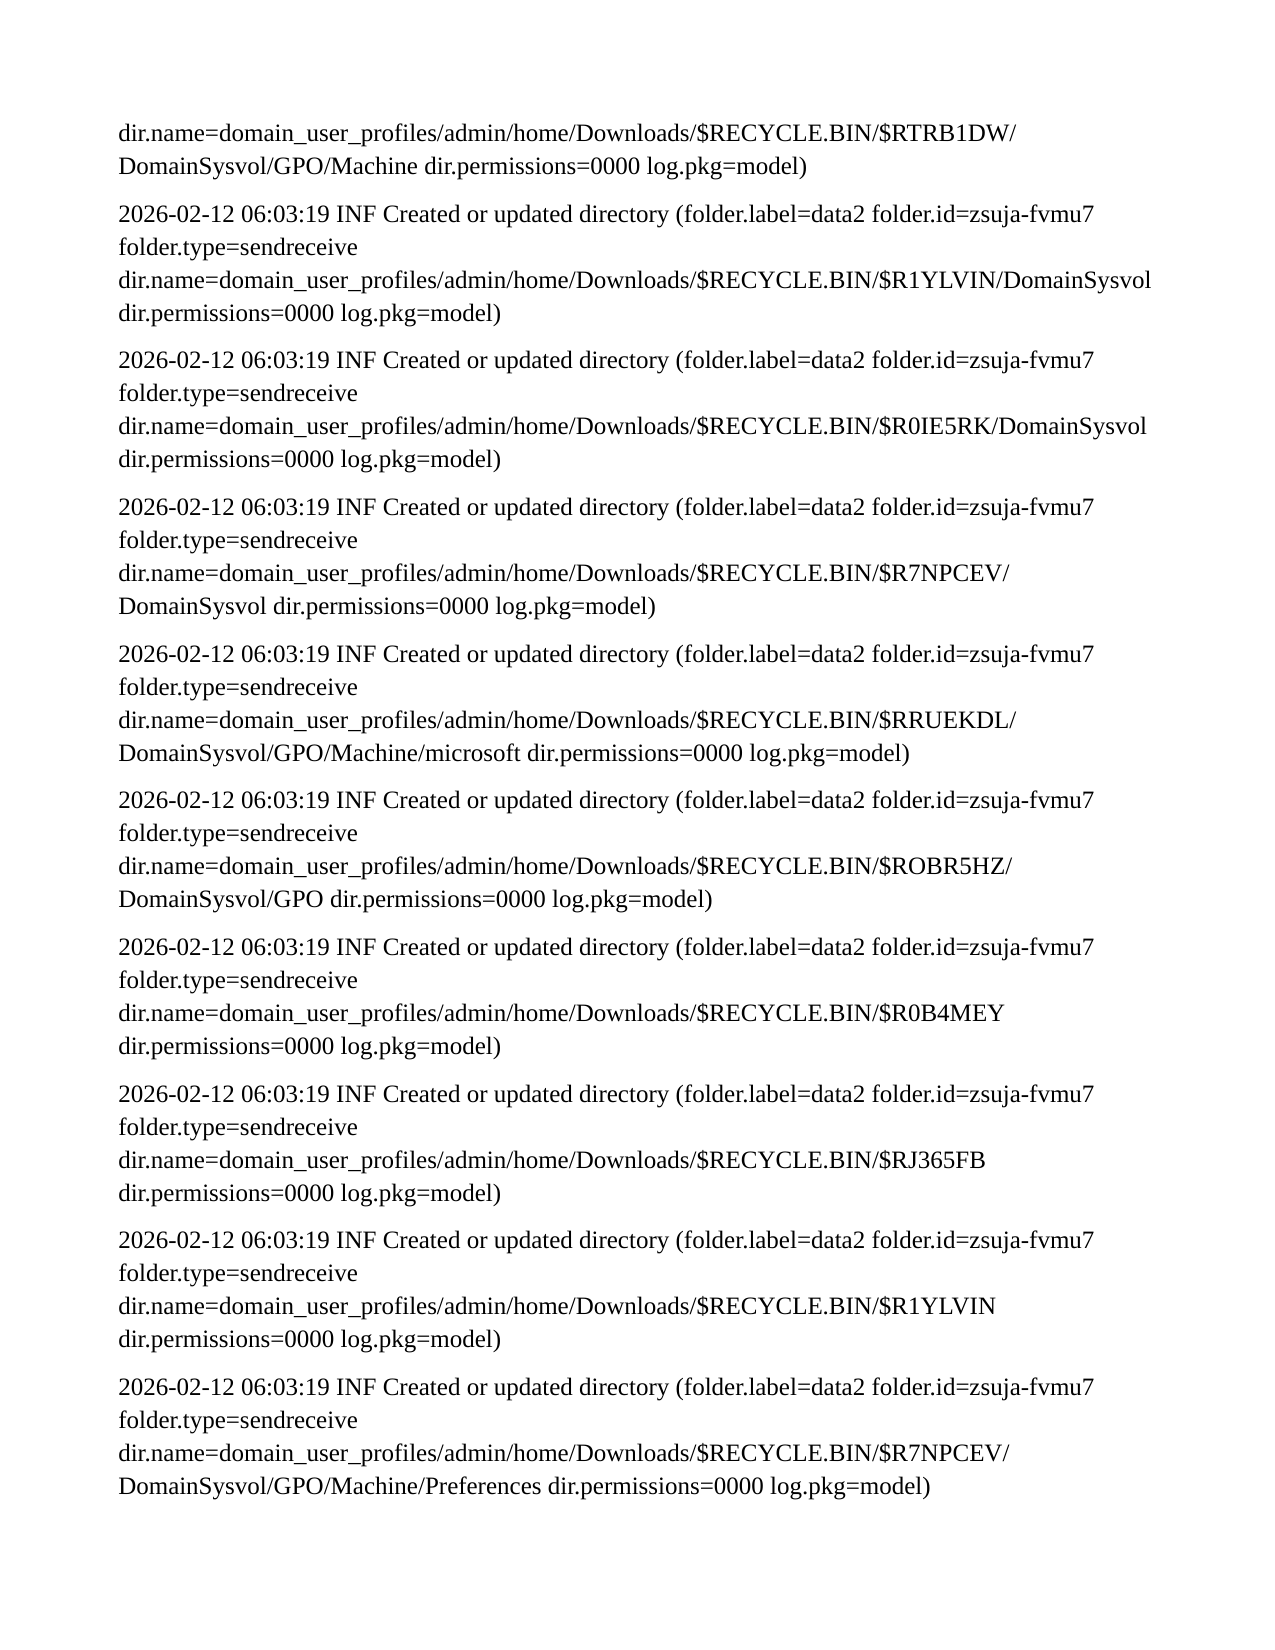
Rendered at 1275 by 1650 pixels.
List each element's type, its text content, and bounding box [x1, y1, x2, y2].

text 2026-02-12 06:03:19 INF Created or updated directory (folder.label=data2 folder.id=zsuja-fvmu7 folder.type=sendreceive dir.name=domain_user_profiles/admin/home/Downloads/$RECYCLE.BIN/$ROBR5HZ/DomainSysvol/GPO dir.permissions=0000 log.pkg=model) [118, 785, 1157, 913]
text 2026-02-12 06:03:19 INF Created or updated directory (folder.label=data2 folder.id=zsuja-fvmu7 folder.type=sendreceive dir.name=domain_user_profiles/admin/home/Downloads/$RECYCLE.BIN/$R1YLVIN dir.permissions=0000 log.pkg=model) [118, 1225, 1157, 1353]
text 2026-02-12 06:03:19 INF Created or updated directory (folder.label=data2 folder.id=zsuja-fvmu7 folder.type=sendreceive dir.name=domain_user_profiles/admin/home/Downloads/$RECYCLE.BIN/$R1YLVIN/DomainSysvol dir.permissions=0000 log.pkg=model) [118, 199, 1157, 327]
text 2026-02-12 06:03:19 INF Created or updated directory (folder.label=data2 folder.id=zsuja-fvmu7 folder.type=sendreceive dir.name=domain_user_profiles/admin/home/Downloads/$RECYCLE.BIN/$R7NPCEV/DomainSysvol dir.permissions=0000 log.pkg=model) [118, 492, 1157, 620]
text 2026-02-12 06:03:19 INF Created or updated directory (folder.label=data2 folder.id=zsuja-fvmu7 folder.type=sendreceive dir.name=domain_user_profiles/admin/home/Downloads/$RECYCLE.BIN/$RRUEKDL/DomainSysvol/GPO/Machine/microsoft dir.permissions=0000 log.pkg=model) [118, 639, 1157, 767]
text 2026-02-12 06:03:19 INF Created or updated directory (folder.label=data2 folder.id=zsuja-fvmu7 folder.type=sendreceive dir.name=domain_user_profiles/admin/home/Downloads/$RECYCLE.BIN/$R0IE5RK/DomainSysvol dir.permissions=0000 log.pkg=model) [118, 345, 1157, 473]
text 2026-02-12 06:03:19 INF Created or updated directory (folder.label=data2 folder.id=zsuja-fvmu7 folder.type=sendreceive dir.name=domain_user_profiles/admin/home/Downloads/$RECYCLE.BIN/$R7NPCEV/DomainSysvol/GPO/Machine/Preferences dir.permissions=0000 log.pkg=model) [118, 1372, 1157, 1500]
text dir.name=domain_user_profiles/admin/home/Downloads/$RECYCLE.BIN/$RTRB1DW/DomainSysvol/GPO/Machine dir.permissions=0000 log.pkg=model) [118, 118, 1157, 180]
text 2026-02-12 06:03:19 INF Created or updated directory (folder.label=data2 folder.id=zsuja-fvmu7 folder.type=sendreceive dir.name=domain_user_profiles/admin/home/Downloads/$RECYCLE.BIN/$R0B4MEY dir.permissions=0000 log.pkg=model) [118, 932, 1157, 1060]
text 2026-02-12 06:03:19 INF Created or updated directory (folder.label=data2 folder.id=zsuja-fvmu7 folder.type=sendreceive dir.name=domain_user_profiles/admin/home/Downloads/$RECYCLE.BIN/$RJ365FB dir.permissions=0000 log.pkg=model) [118, 1079, 1157, 1207]
